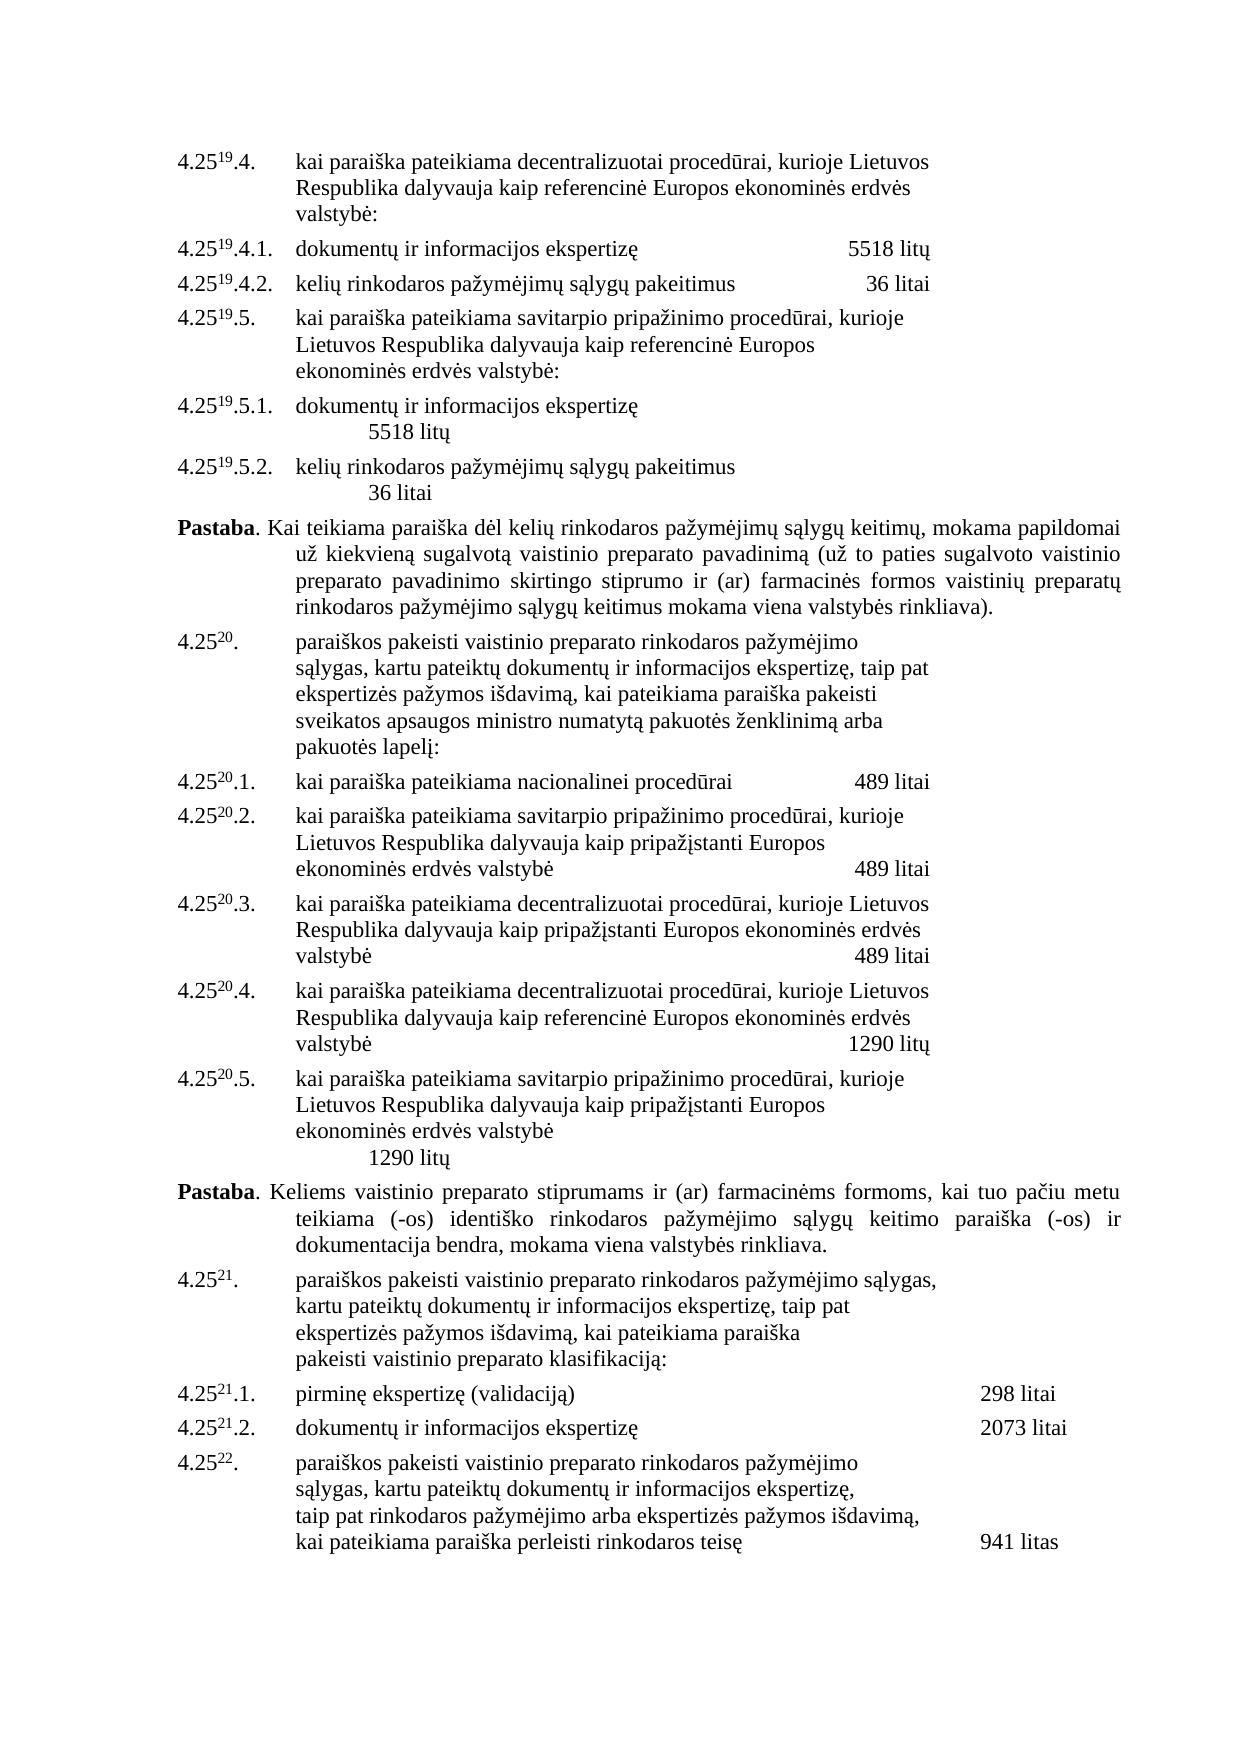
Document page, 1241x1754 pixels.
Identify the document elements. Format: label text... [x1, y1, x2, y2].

text Pastaba. Kai teikiama paraiška dėl kelių rinkodaros pažymėjimų sąlygų keitimų, mokama papildomai už kiekvieną sugalvotą vaistinio preparato pavadinimą (už to paties sugalvoto vaistinio preparato pavadinimo skirtingo stiprumo ir (ar) farmacinės formos vaistinių preparatų rinkodaros pažymėjimo sąlygų keitimus mokama viena valstybės rinkliava). [177, 514, 1122, 619]
text 4.2519.4.1. dokumentų ir informacijos ekspertizę 5518 litų [177, 235, 930, 261]
text 4.2519.5. kai paraiška pateikiama savitarpio pripažinimo procedūrai, kurioje Lietuvos Respublika dalyvauja kaip referencinė Europos ekonominės erdvės valstybė: [177, 304, 930, 383]
text 4.2522. paraiškos pakeisti vaistinio preparato rinkodaros pažymėjimo sąlygas, kartu pateiktų dokumentų ir informacijos ekspertizę, taip pat rinkodaros pažymėjimo arba ekspertizės pažymos išdavimą, kai pateikiama paraiška perleisti rinkodaros teisę 941 litas [177, 1449, 1122, 1554]
text 4.2520.2. kai paraiška pateikiama savitarpio pripažinimo procedūrai, kurioje Lietuvos Respublika dalyvauja kaip pripažįstanti Europos ekonominės erdvės valstybė 489 litai [177, 802, 930, 882]
text 4.2520.4. kai paraiška pateikiama decentralizuotai procedūrai, kurioje Lietuvos Respublika dalyvauja kaip referencinė Europos ekonominės erdvės valstybė 1290 litų [177, 977, 930, 1056]
text Pastaba. Keliems vaistinio preparato stiprumams ir (ar) farmacinėms formoms, kai tuo pačiu metu teikiama (-os) identiško rinkodaros pažymėjimo sąlygų keitimo paraiška (-os) ir dokumentacija bendra, mokama viena valstybės rinkliava. [177, 1178, 1122, 1257]
text 4.2519.5.2. kelių rinkodaros pažymėjimų sąlygų pakeitimus 36 litai [177, 453, 930, 506]
text 4.2521.2. dokumentų ir informacijos ekspertizę 2073 litai [177, 1414, 1122, 1441]
text 4.2519.4. kai paraiška pateikiama decentralizuotai procedūrai, kurioje Lietuvos Respublika dalyvauja kaip referencinė Europos ekonominės erdvės valstybė: [177, 148, 930, 227]
text 4.2520. paraiškos pakeisti vaistinio preparato rinkodaros pažymėjimo sąlygas, kartu pateiktų dokumentų ir informacijos ekspertizę, taip pat ekspertizės pažymos išdavimą, kai pateikiama paraiška pakeisti sveikatos apsaugos ministro numatytą pakuotės ženklinimą arba pakuotės lapelį: [177, 628, 930, 759]
text 4.2520.1. kai paraiška pateikiama nacionalinei procedūrai 489 litai [177, 768, 930, 794]
text 4.2520.3. kai paraiška pateikiama decentralizuotai procedūrai, kurioje Lietuvos Respublika dalyvauja kaip pripažįstanti Europos ekonominės erdvės valstybė 489 litai [177, 890, 930, 969]
text 4.2519.4.2. kelių rinkodaros pažymėjimų sąlygų pakeitimus 36 litai [177, 270, 930, 296]
text 4.2519.5.1. dokumentų ir informacijos ekspertizę 5518 litų [177, 392, 930, 444]
text 4.2521. paraiškos pakeisti vaistinio preparato rinkodaros pažymėjimo sąlygas, kartu pateiktų dokumentų ir informacijos ekspertizę, taip pat ekspertizės pažymos išdavimą, kai pateikiama paraiška pakeisti vaistinio preparato klasifikaciją: [177, 1266, 1122, 1371]
text 4.2521.1. pirminę ekspertizę (validaciją) 298 litai [177, 1379, 1122, 1406]
text 4.2520.5. kai paraiška pateikiama savitarpio pripažinimo procedūrai, kurioje Lietuvos Respublika dalyvauja kaip pripažįstanti Europos ekonominės erdvės valstybė 1290 litų [177, 1065, 930, 1170]
